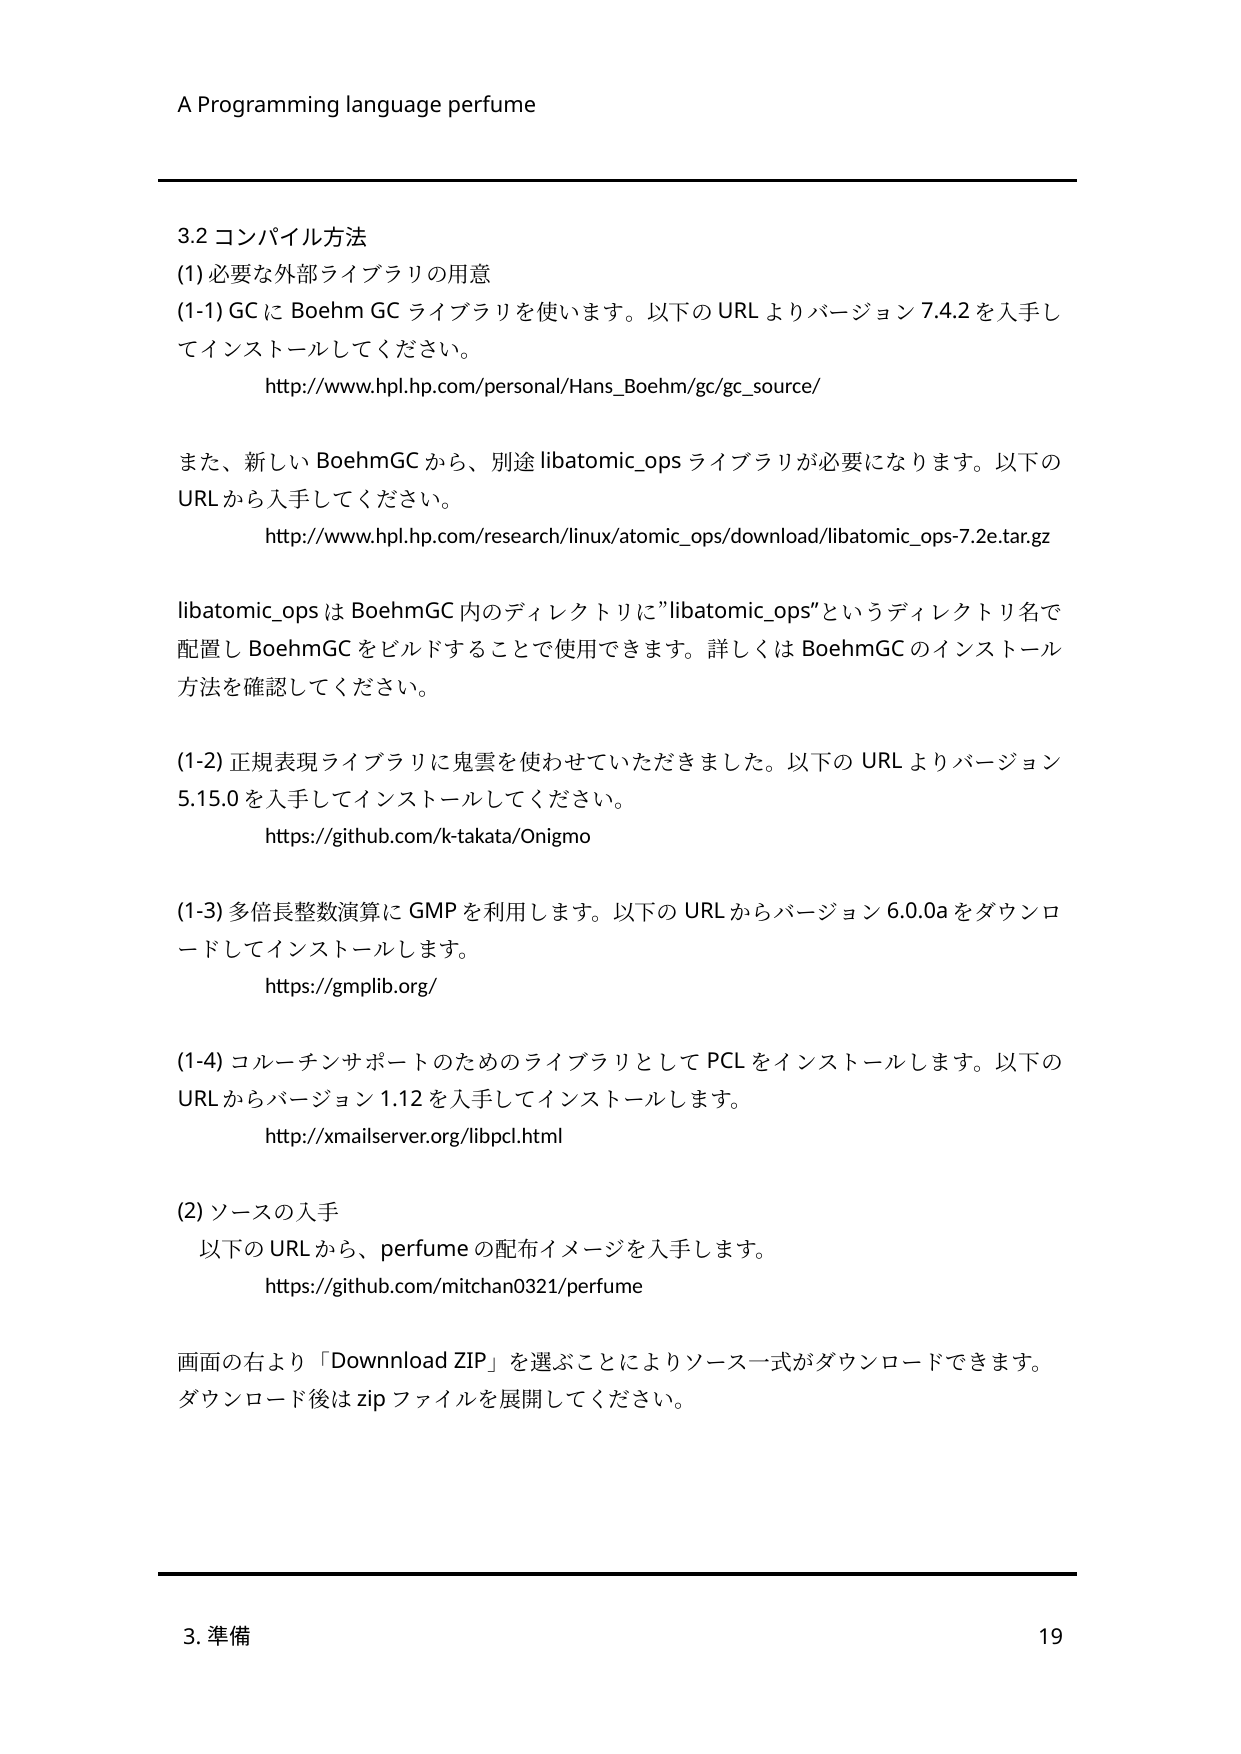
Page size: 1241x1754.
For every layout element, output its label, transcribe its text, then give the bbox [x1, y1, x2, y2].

text (1-4) コルーチンサポートのためのライブラリとしてPCLをインストールします。以下のURLからバージョン1.12を入手してインストールします。 [177, 1042, 1063, 1117]
text 画面の右より「Downnload ZIP」を選ぶことによりソース一式がダウンロードできます。 [177, 1342, 1063, 1379]
text ダウンロード後はzipファイルを展開してください。 [177, 1379, 1063, 1417]
text 以下のURLから、perfumeの配布イメージを入手します。 [177, 1229, 1063, 1267]
text https://github.com/mitchan0321/perfume [177, 1267, 1063, 1304]
text (1) 必要な外部ライブラリの用意 [177, 254, 1063, 292]
text また、新しいBoehmGCから、別途libatomic_opsライブラリが必要になります。以下のURLから入手してください。 [177, 442, 1063, 517]
text (1-2) 正規表現ライブラリに鬼雲を使わせていただきました。以下のURLよりバージョン 5.15.0を入手してインストールしてください。 [177, 742, 1063, 817]
text http://xmailserver.org/libpcl.html [177, 1117, 1063, 1154]
text http://www.hpl.hp.com/research/linux/atomic_ops/download/libatomic_ops-7.2e.tar.gz [265, 517, 1063, 554]
text libatomic_opsはBoehmGC内のディレクトリに”libatomic_ops”というディレクトリ名で配置しBoehmGCをビルドすることで使用できます。詳しくはBoehmGCのインストール方法を確認してください。 [177, 592, 1063, 704]
text (1-1) GCに Boehm GC ライブラリを使います。以下のURLよりバージョン7.4.2を入手してインストールしてください。 [177, 292, 1063, 367]
text http://www.hpl.hp.com/personal/Hans_Boehm/gc/gc_source/ [177, 367, 1063, 404]
text https://github.com/k-takata/Onigmo [177, 817, 1063, 854]
text (1-3) 多倍長整数演算にGMPを利用します。以下のURLからバージョン6.0.0aをダウンロードしてインストールします。 [177, 892, 1063, 967]
text (2) ソースの入手 [177, 1192, 1063, 1229]
subtitle 3.2 コンパイル方法 [177, 217, 1063, 254]
text https://gmplib.org/ [177, 967, 1063, 1004]
